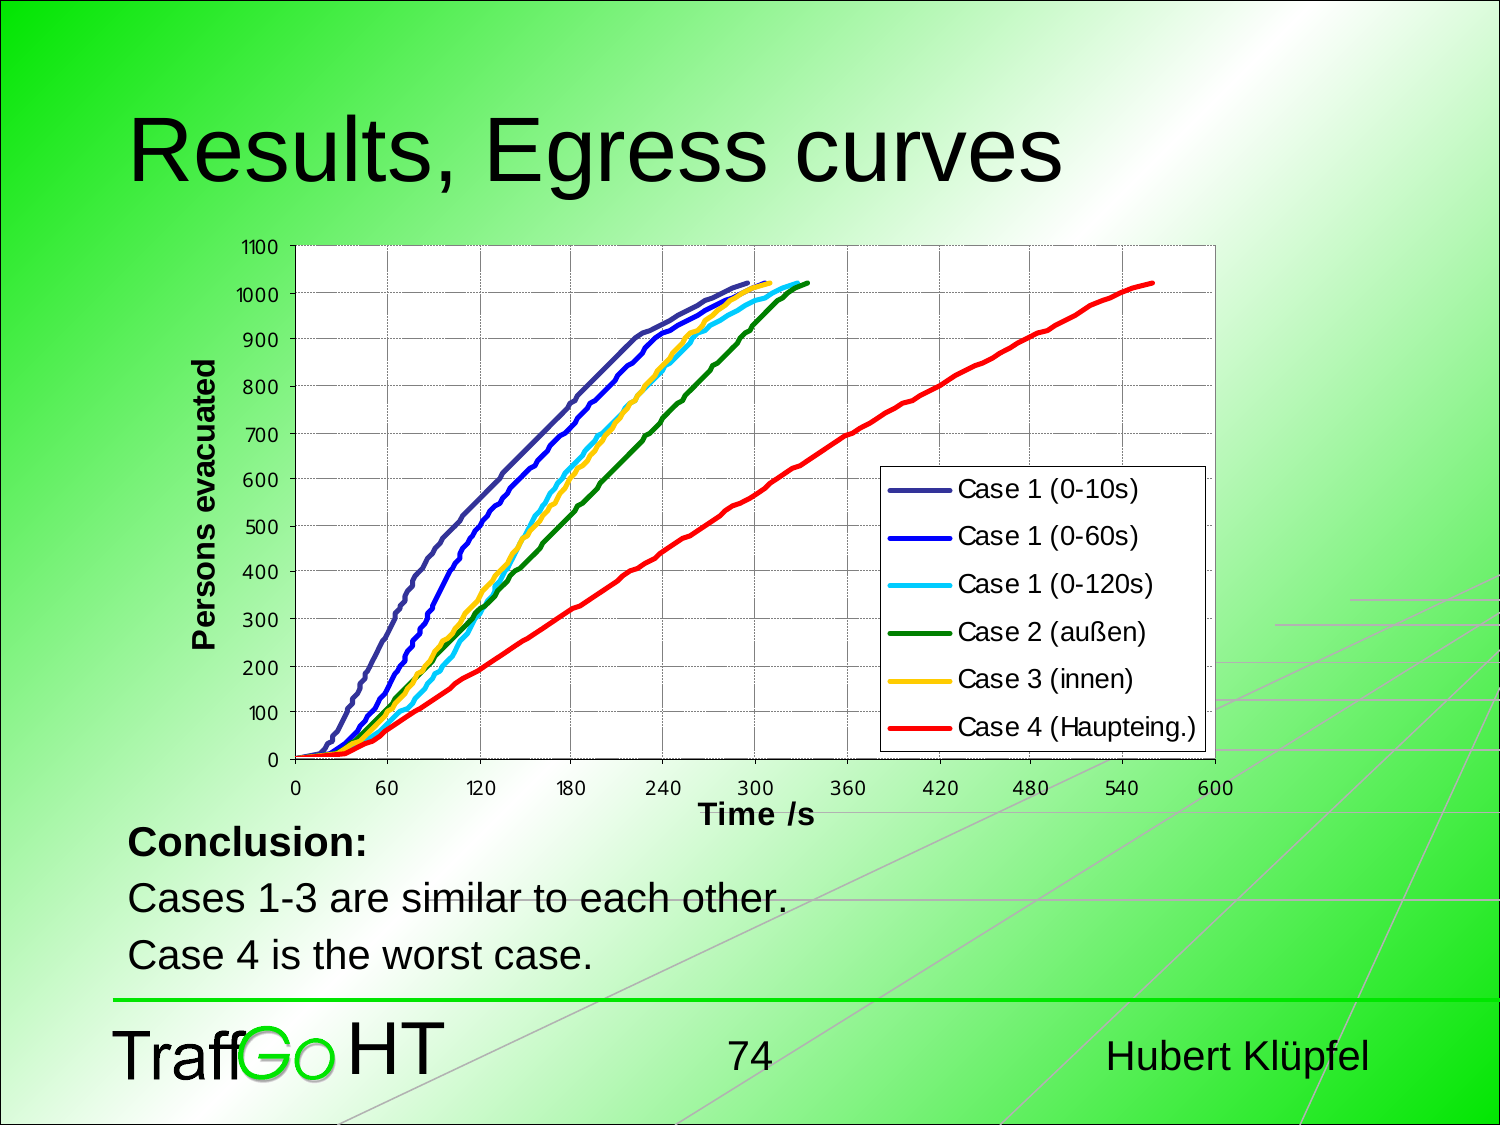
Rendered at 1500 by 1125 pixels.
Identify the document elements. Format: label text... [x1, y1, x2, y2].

list Conclusion: Cases 1-3 are similar to each other. Case 4 is the worst case. [112, 810, 1375, 1024]
picture [112, 1024, 338, 1085]
title Results, Egress curves [112, 87, 1388, 213]
chart [162, 215, 1251, 810]
